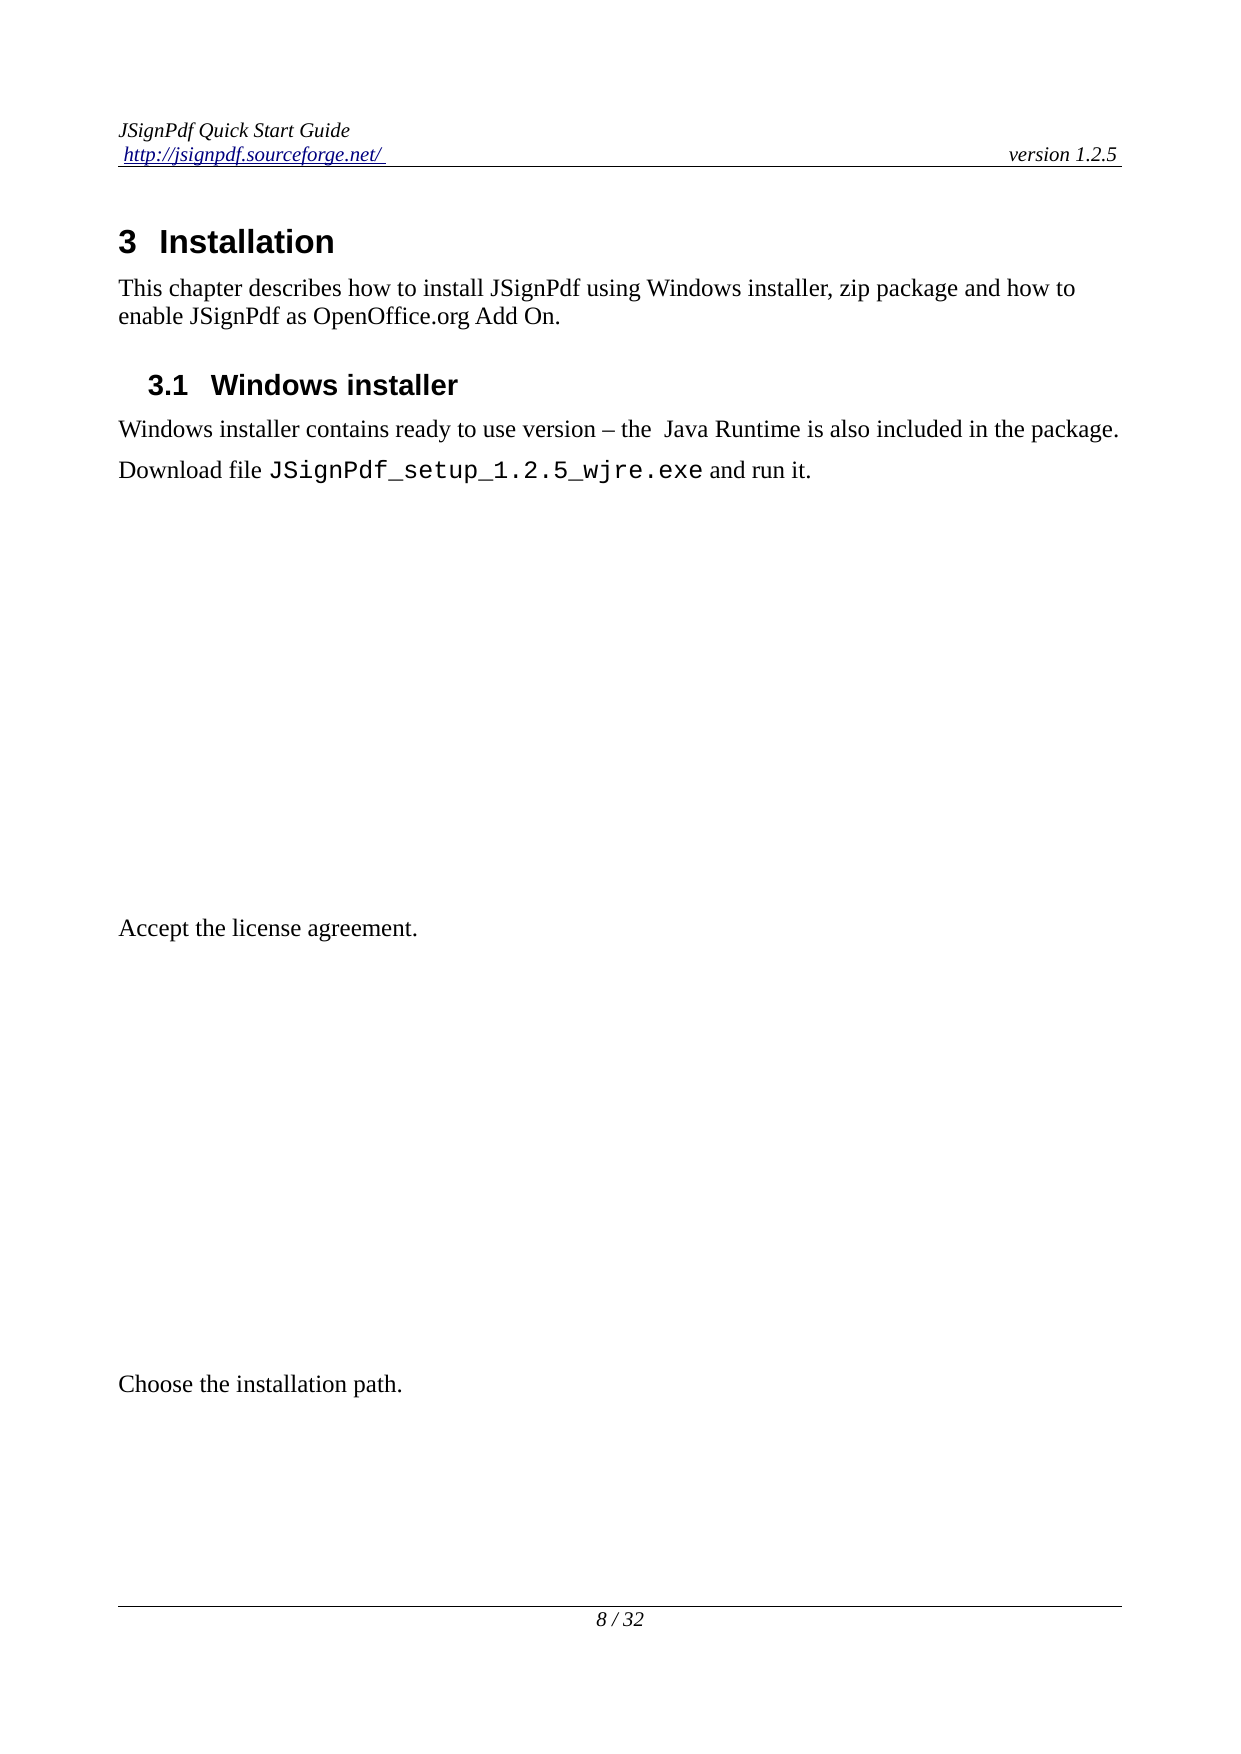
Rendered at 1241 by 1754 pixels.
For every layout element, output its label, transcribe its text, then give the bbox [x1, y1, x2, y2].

text Choose the installation path. [118, 954, 1122, 1398]
text This chapter describes how to install JSignPdf using Windows installer, zip package and how to enable JSignPdf as OpenOffice.org Add On. [118, 273, 1122, 330]
text Download file JSignPdf_setup_1.2.5_wjre.exe and run it. [118, 455, 1122, 486]
text Accept the license agreement. [118, 498, 1122, 942]
subtitle Installation [118, 222, 1122, 260]
text Windows installer contains ready to use version – the Java Runtime is also included in the package. [118, 414, 1122, 442]
subtitle Windows installer [148, 368, 1116, 401]
